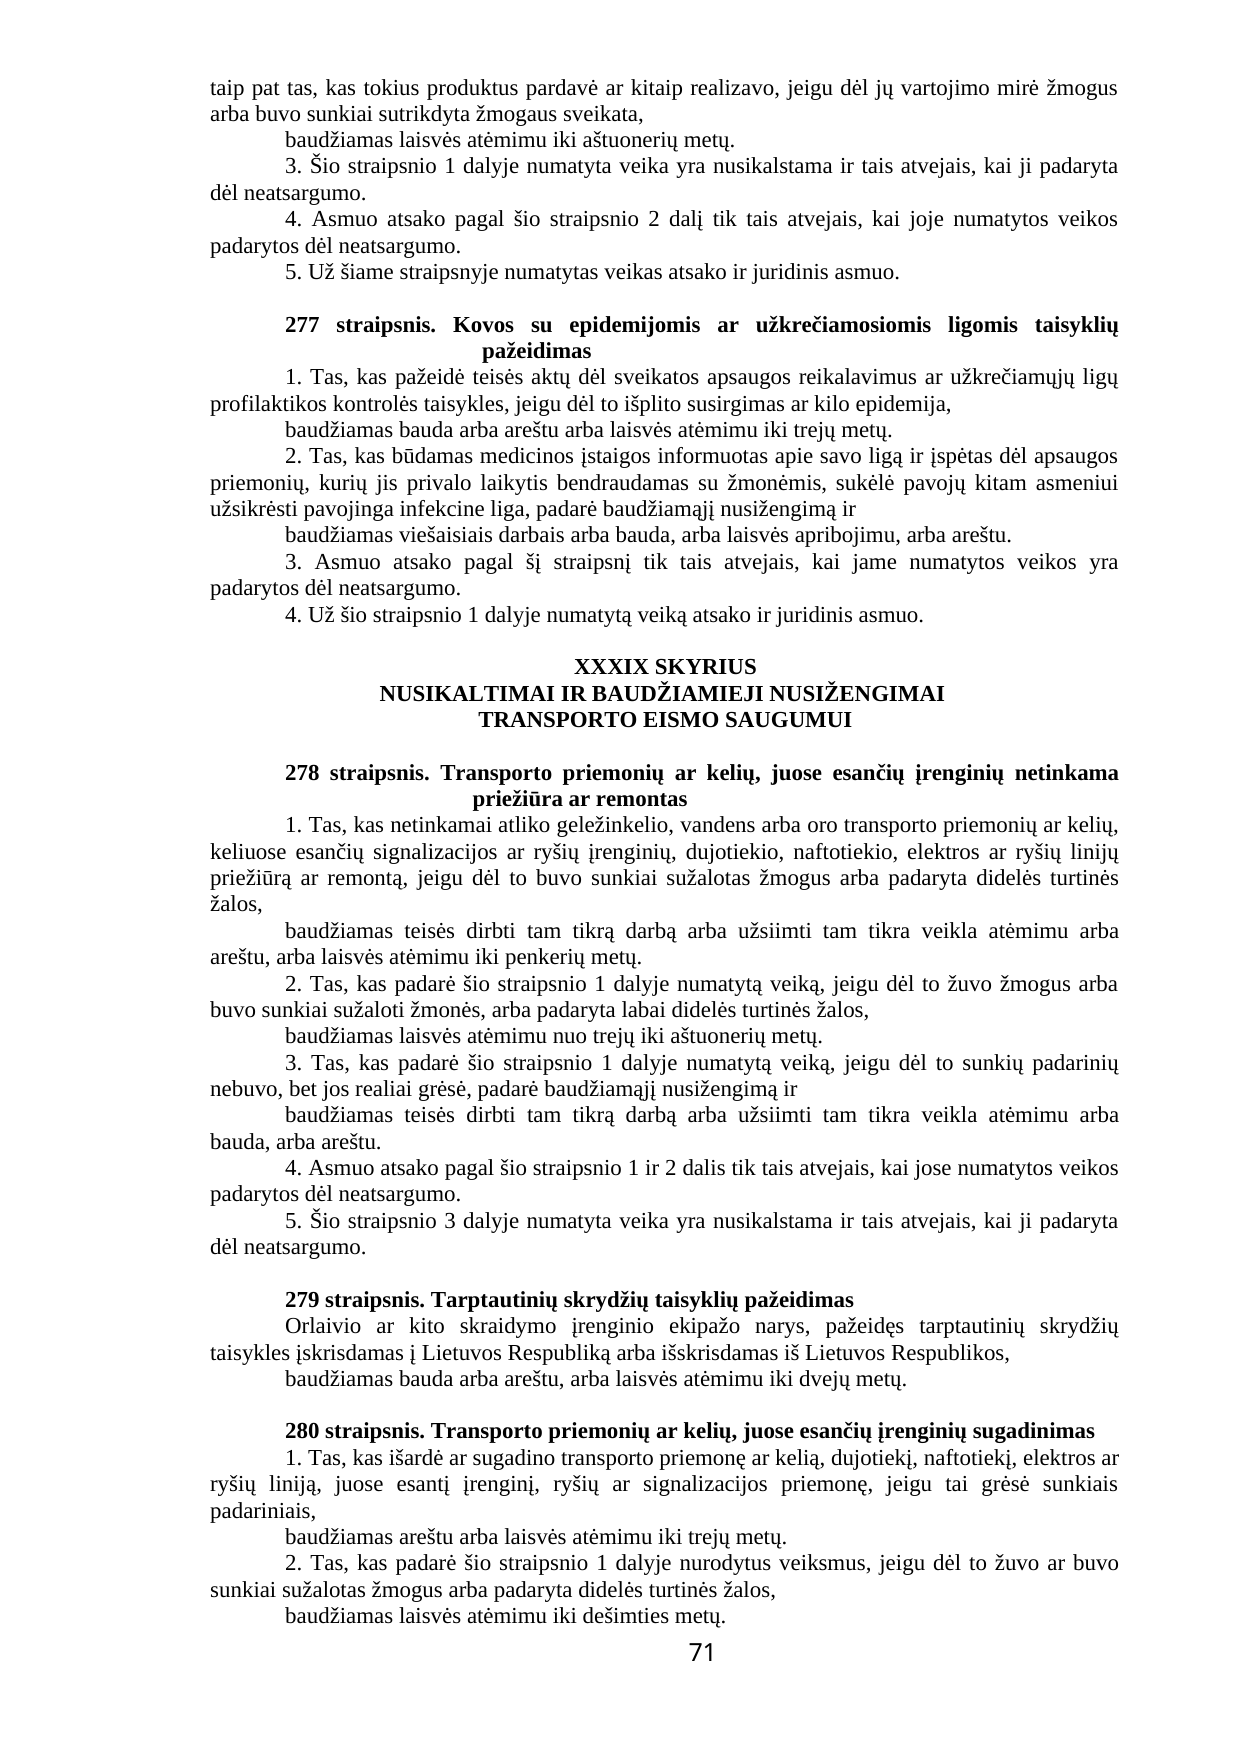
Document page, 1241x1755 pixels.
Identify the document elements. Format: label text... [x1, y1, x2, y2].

text Orlaivio ar kito skraidymo įrenginio ekipažo narys, pažeidęs tarptautinių skrydžių taisykles įskrisdamas į Lietuvos Respubliką arba išskrisdamas iš Lietuvos Respublikos, [210, 1312, 1120, 1365]
text 3. Asmuo atsako pagal šį straipsnį tik tais atvejais, kai jame numatytos veikos yra padarytos dėl neatsargumo. [210, 548, 1120, 601]
text baudžiamas teisės dirbti tam tikrą darbą arba užsiimti tam tikra veikla atėmimu arba bauda, arba areštu. [210, 1101, 1120, 1154]
text baudžiamas laisvės atėmimu iki aštuonerių metų. [210, 126, 1120, 153]
text 2. Tas, kas padarė šio straipsnio 1 dalyje nurodytus veiksmus, jeigu dėl to žuvo ar buvo sunkiai sužalotas žmogus arba padaryta didelės turtinės žalos, [210, 1549, 1120, 1602]
text 5. Šio straipsnio 3 dalyje numatyta veika yra nusikalstama ir tais atvejais, kai ji padaryta dėl neatsargumo. [210, 1207, 1120, 1259]
text 5. Už šiame straipsnyje numatytas veikas atsako ir juridinis asmuo. [210, 258, 1120, 284]
text 277 straipsnis. Kovos su epidemijomis ar užkrečiamosiomis ligomis taisyklių pažeidimas [285, 311, 1120, 363]
text XXXIX SKYRIUS [210, 653, 1120, 680]
text 280 straipsnis. Transporto priemonių ar kelių, juose esančių įrenginių sugadinimas [285, 1418, 1120, 1444]
text 3. Šio straipsnio 1 dalyje numatyta veika yra nusikalstama ir tais atvejais, kai ji padaryta dėl neatsargumo. [210, 153, 1120, 205]
text 4. Už šio straipsnio 1 dalyje numatytą veiką atsako ir juridinis asmuo. [210, 601, 1120, 627]
text 1. Tas, kas pažeidė teisės aktų dėl sveikatos apsaugos reikalavimus ar užkrečiamųjų ligų profilaktikos kontrolės taisykles, jeigu dėl to išplito susirgimas ar kilo epidemija, [210, 363, 1120, 416]
text 279 straipsnis. Tarptautinių skrydžių taisyklių pažeidimas [210, 1286, 1120, 1312]
text 4. Asmuo atsako pagal šio straipsnio 1 ir 2 dalis tik tais atvejais, kai jose numatytos veikos padarytos dėl neatsargumo. [210, 1154, 1120, 1207]
text baudžiamas laisvės atėmimu iki dešimties metų. [210, 1602, 1120, 1628]
text baudžiamas areštu arba laisvės atėmimu iki trejų metų. [210, 1523, 1120, 1549]
text 4. Asmuo atsako pagal šio straipsnio 2 dalį tik tais atvejais, kai joje numatytos veikos padarytos dėl neatsargumo. [210, 205, 1120, 258]
text baudžiamas teisės dirbti tam tikrą darbą arba užsiimti tam tikra veikla atėmimu arba areštu, arba laisvės atėmimu iki penkerių metų. [210, 917, 1120, 969]
text 3. Tas, kas padarė šio straipsnio 1 dalyje numatytą veiką, jeigu dėl to sunkių padarinių nebuvo, bet jos realiai grėsė, padarė baudžiamąjį nusižengimą ir [210, 1049, 1120, 1101]
text 278 straipsnis. Transporto priemonių ar kelių, juose esančių įrenginių netinkama priežiūra ar remontas [285, 759, 1120, 811]
text 1. Tas, kas išardė ar sugadino transporto priemonę ar kelią, dujotiekį, naftotiekį, elektros ar ryšių liniją, juose esantį įrenginį, ryšių ar signalizacijos priemonę, jeigu tai grėsė sunkiais padariniais, [210, 1444, 1120, 1523]
text baudžiamas bauda arba areštu arba laisvės atėmimu iki trejų metų. [210, 416, 1120, 442]
text baudžiamas laisvės atėmimu nuo trejų iki aštuonerių metų. [210, 1022, 1120, 1049]
text 2. Tas, kas padarė šio straipsnio 1 dalyje numatytą veiką, jeigu dėl to žuvo žmogus arba buvo sunkiai sužaloti žmonės, arba padaryta labai didelės turtinės žalos, [210, 969, 1120, 1022]
text baudžiamas bauda arba areštu, arba laisvės atėmimu iki dvejų metų. [210, 1365, 1120, 1391]
text NUSIKALTIMAI IR BAUDŽIAMIEJI NUSIŽENGIMAI TRANSPORTO EISMO SAUGUMUI [210, 680, 1120, 732]
text baudžiamas viešaisiais darbais arba bauda, arba laisvės apribojimu, arba areštu. [210, 522, 1120, 548]
text 2. Tas, kas būdamas medicinos įstaigos informuotas apie savo ligą ir įspėtas dėl apsaugos priemonių, kurių jis privalo laikytis bendraudamas su žmonėmis, sukėlė pavojų kitam asmeniui užsikrėsti pavojinga infekcine liga, padarė baudžiamąjį nusižengimą ir [210, 442, 1120, 522]
text 1. Tas, kas netinkamai atliko geležinkelio, vandens arba oro transporto priemonių ar kelių, keliuose esančių signalizacijos ar ryšių įrenginių, dujotiekio, naftotiekio, elektros ar ryšių linijų priežiūrą ar remontą, jeigu dėl to buvo sunkiai sužalotas žmogus arba padaryta didelės turtinės žalos, [210, 811, 1120, 917]
text taip pat tas, kas tokius produktus pardavė ar kitaip realizavo, jeigu dėl jų vartojimo mirė žmogus arba buvo sunkiai sutrikdyta žmogaus sveikata, [210, 73, 1120, 126]
